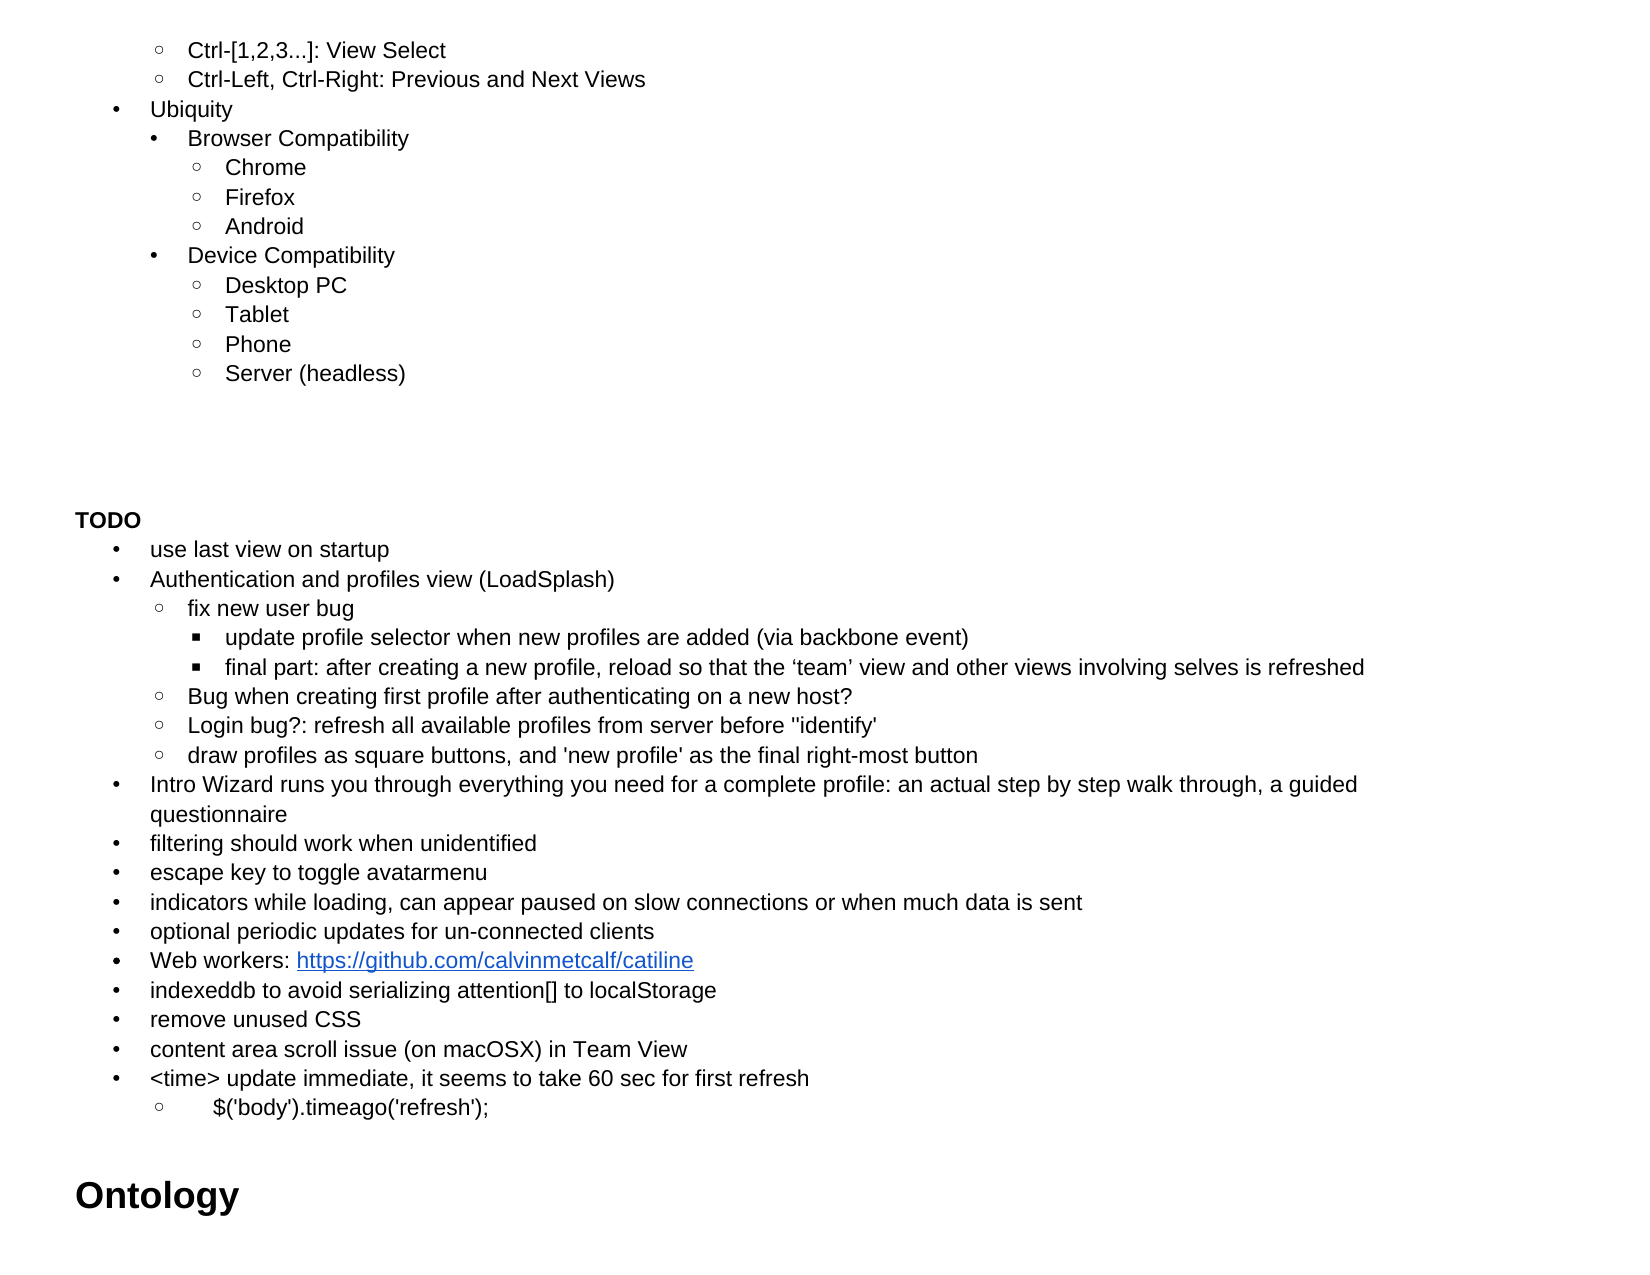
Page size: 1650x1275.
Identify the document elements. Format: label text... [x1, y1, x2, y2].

list Authentication and profiles view (LoadSplash) [112, 566, 1462, 592]
list use last view on startup [112, 537, 1462, 562]
list optional periodic updates for un-connected clients [112, 919, 1462, 944]
list indexeddb to avoid serializing attention[] to localStorage [112, 977, 1462, 1003]
list Android [187, 214, 1462, 239]
list content area scroll issue (on macOSX) in Team View [112, 1036, 1462, 1062]
list Bug when creating first profile after authenticating on a new host? [150, 684, 1462, 709]
list draw profiles as square buttons, and 'new profile' as the final right-most button [150, 742, 1462, 768]
subtitle Ontology [75, 1174, 1312, 1216]
list Ctrl-[1,2,3...]: View Select [150, 37, 1462, 63]
list indicators while loading, can appear paused on slow connections or when much data is sent [112, 889, 1462, 915]
list Device Compatibility [150, 243, 1462, 269]
list fix new user bug [150, 596, 1462, 621]
list $('body').timeago('refresh'); [150, 1095, 1462, 1121]
list <time> update immediate, it seems to take 60 sec for first refresh [112, 1066, 1462, 1091]
list Web workers: https://github.com/calvinmetcalf/catiline [112, 948, 1462, 974]
list Ubiquity [112, 96, 1462, 122]
list Firefox [187, 184, 1462, 210]
list Ctrl-Left, Ctrl-Right: Previous and Next Views [150, 67, 1462, 92]
list filtering should work when unidentified [112, 831, 1462, 856]
list Browser Compatibility [150, 126, 1462, 151]
list Server (headless) [187, 361, 1462, 386]
list Phone [187, 331, 1462, 357]
list Tablet [187, 302, 1462, 327]
list Desktop PC [187, 272, 1462, 298]
list update profile selector when new profiles are added (via backbone event) [187, 625, 1462, 651]
list escape key to toggle avatarmenu [112, 860, 1462, 886]
list final part: after creating a new profile, reload so that the ‘team’ view and other views involving selves is refreshed [187, 654, 1462, 680]
text TODO [75, 507, 1462, 533]
list remove unused CSS [112, 1007, 1462, 1032]
list Login bug?: refresh all available profiles from server before ''identify' [150, 713, 1462, 739]
list Chrome [187, 155, 1462, 181]
list Intro Wizard runs you through everything you need for a complete profile: an actual step by step walk through, a guided questionnaire [112, 772, 1462, 827]
